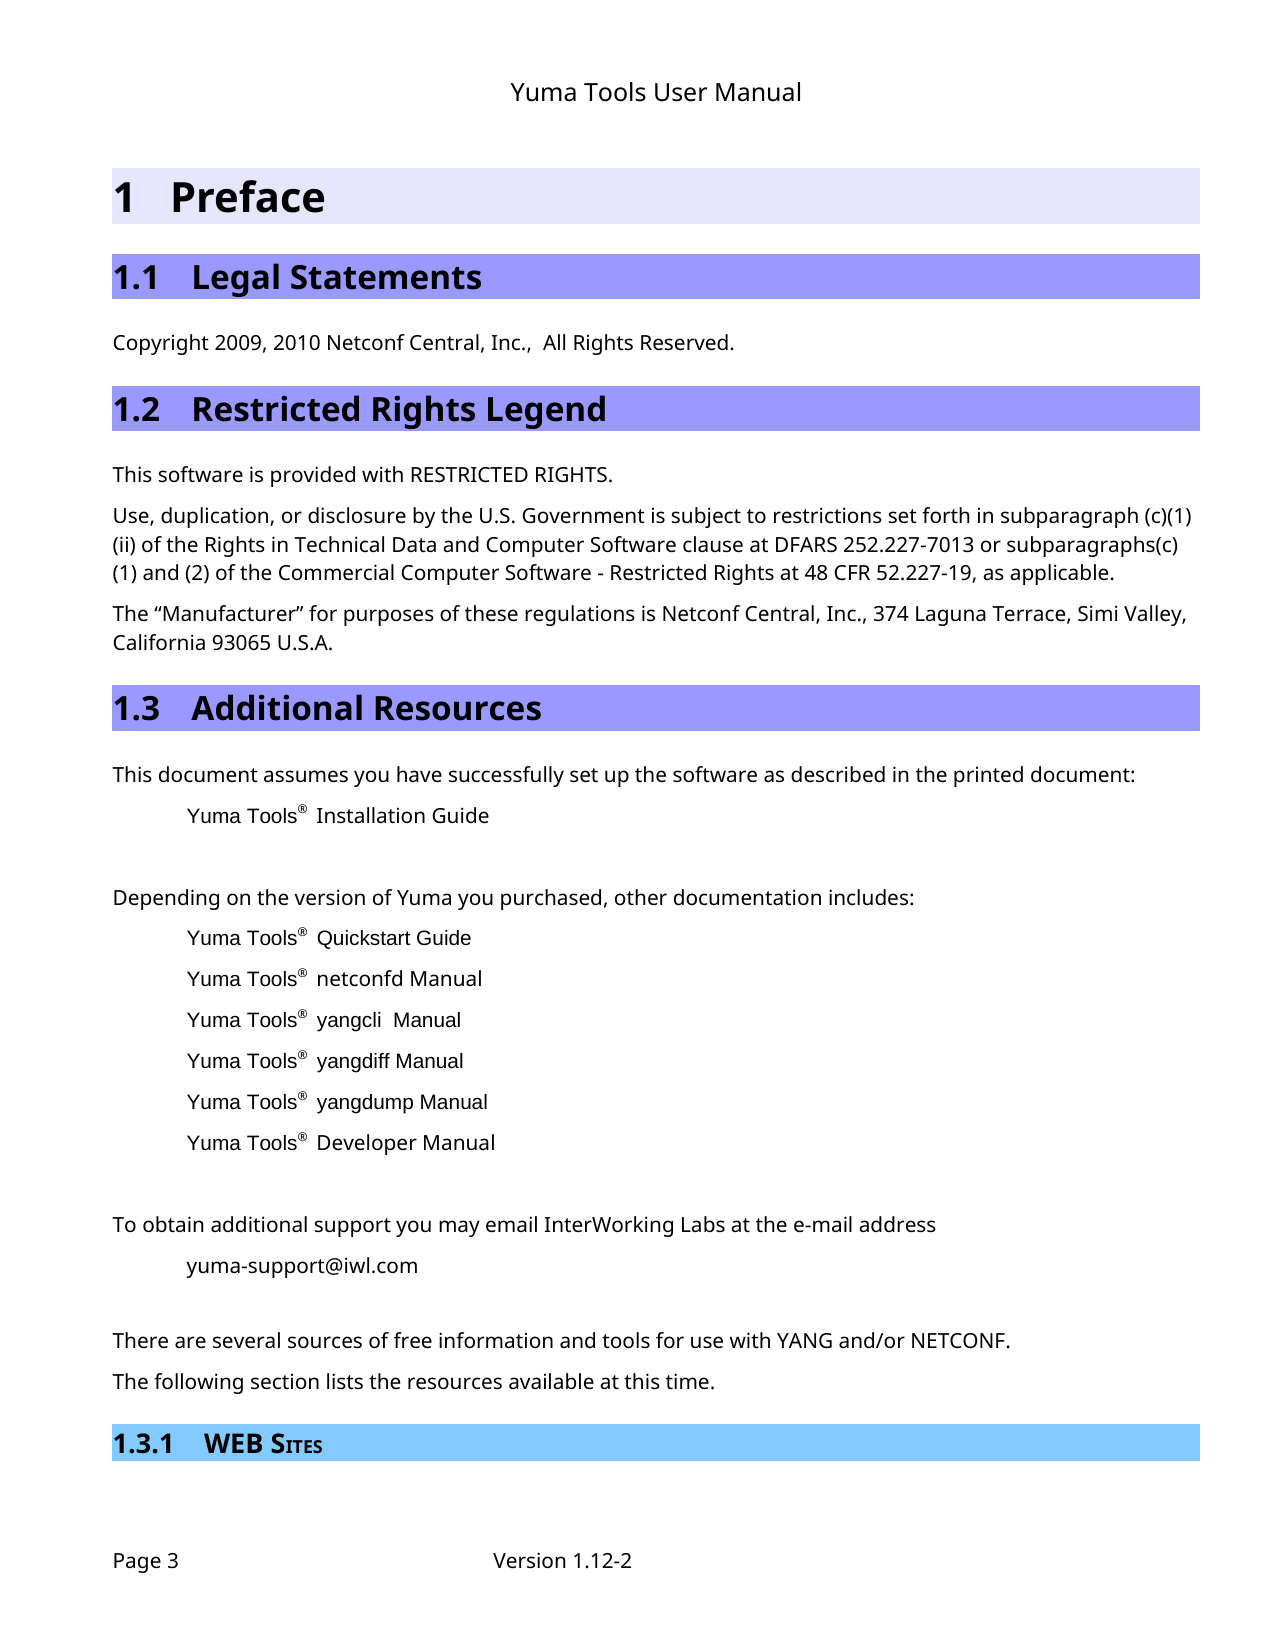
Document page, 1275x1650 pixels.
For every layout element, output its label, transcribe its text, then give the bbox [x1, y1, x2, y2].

text yuma-support@iwl.com [112, 1251, 1200, 1279]
text There are several sources of free information and tools for use with YANG and/or NETCONF. [112, 1326, 1200, 1354]
text Copyright 2009, 2010 Netconf Central, Inc., All Rights Reserved. [112, 328, 1200, 357]
text Yuma Tools® Installation Guide [112, 801, 1200, 829]
subtitle Additional Resources [112, 685, 1200, 731]
text Yuma Tools® yangdump Manual [112, 1087, 1200, 1116]
text Yuma Tools® netconfd Manual [112, 964, 1200, 993]
text Yuma Tools® Quickstart Guide [112, 923, 1200, 952]
subtitle Legal Statements [112, 254, 1200, 299]
text This document assumes you have successfully set up the software as described in the printed document: [112, 760, 1200, 788]
text This software is provided with RESTRICTED RIGHTS. [112, 460, 1200, 489]
subtitle WEB Sites [112, 1424, 1200, 1461]
text The following section lists the resources available at this time. [112, 1367, 1200, 1395]
text Yuma Tools® Developer Manual [112, 1128, 1200, 1157]
text Use, duplication, or disclosure by the U.S. Government is subject to restrictions set forth in subparagraph (c)(1)(ii) of the Rights in Technical Data and Computer Software clause at DFARS 252.227-7013 or subparagraphs(c)(1) and (2) of the Commercial Computer Software - Restricted Rights at 48 CFR 52.227-19, as applicable. [112, 501, 1200, 587]
text Yuma Tools® yangdiff Manual [112, 1046, 1200, 1075]
subtitle Restricted Rights Legend [112, 386, 1200, 431]
text To obtain additional support you may email InterWorking Labs at the e-mail address [112, 1210, 1200, 1238]
subtitle Preface [112, 168, 1200, 224]
text Depending on the version of Yuma you purchased, other documentation includes: [112, 883, 1200, 911]
text Yuma Tools® yangcli Manual [112, 1005, 1200, 1034]
text The “Manufacturer” for purposes of these regulations is Netconf Central, Inc., 374 Laguna Terrace, Simi Valley, California 93065 U.S.A. [112, 599, 1200, 656]
